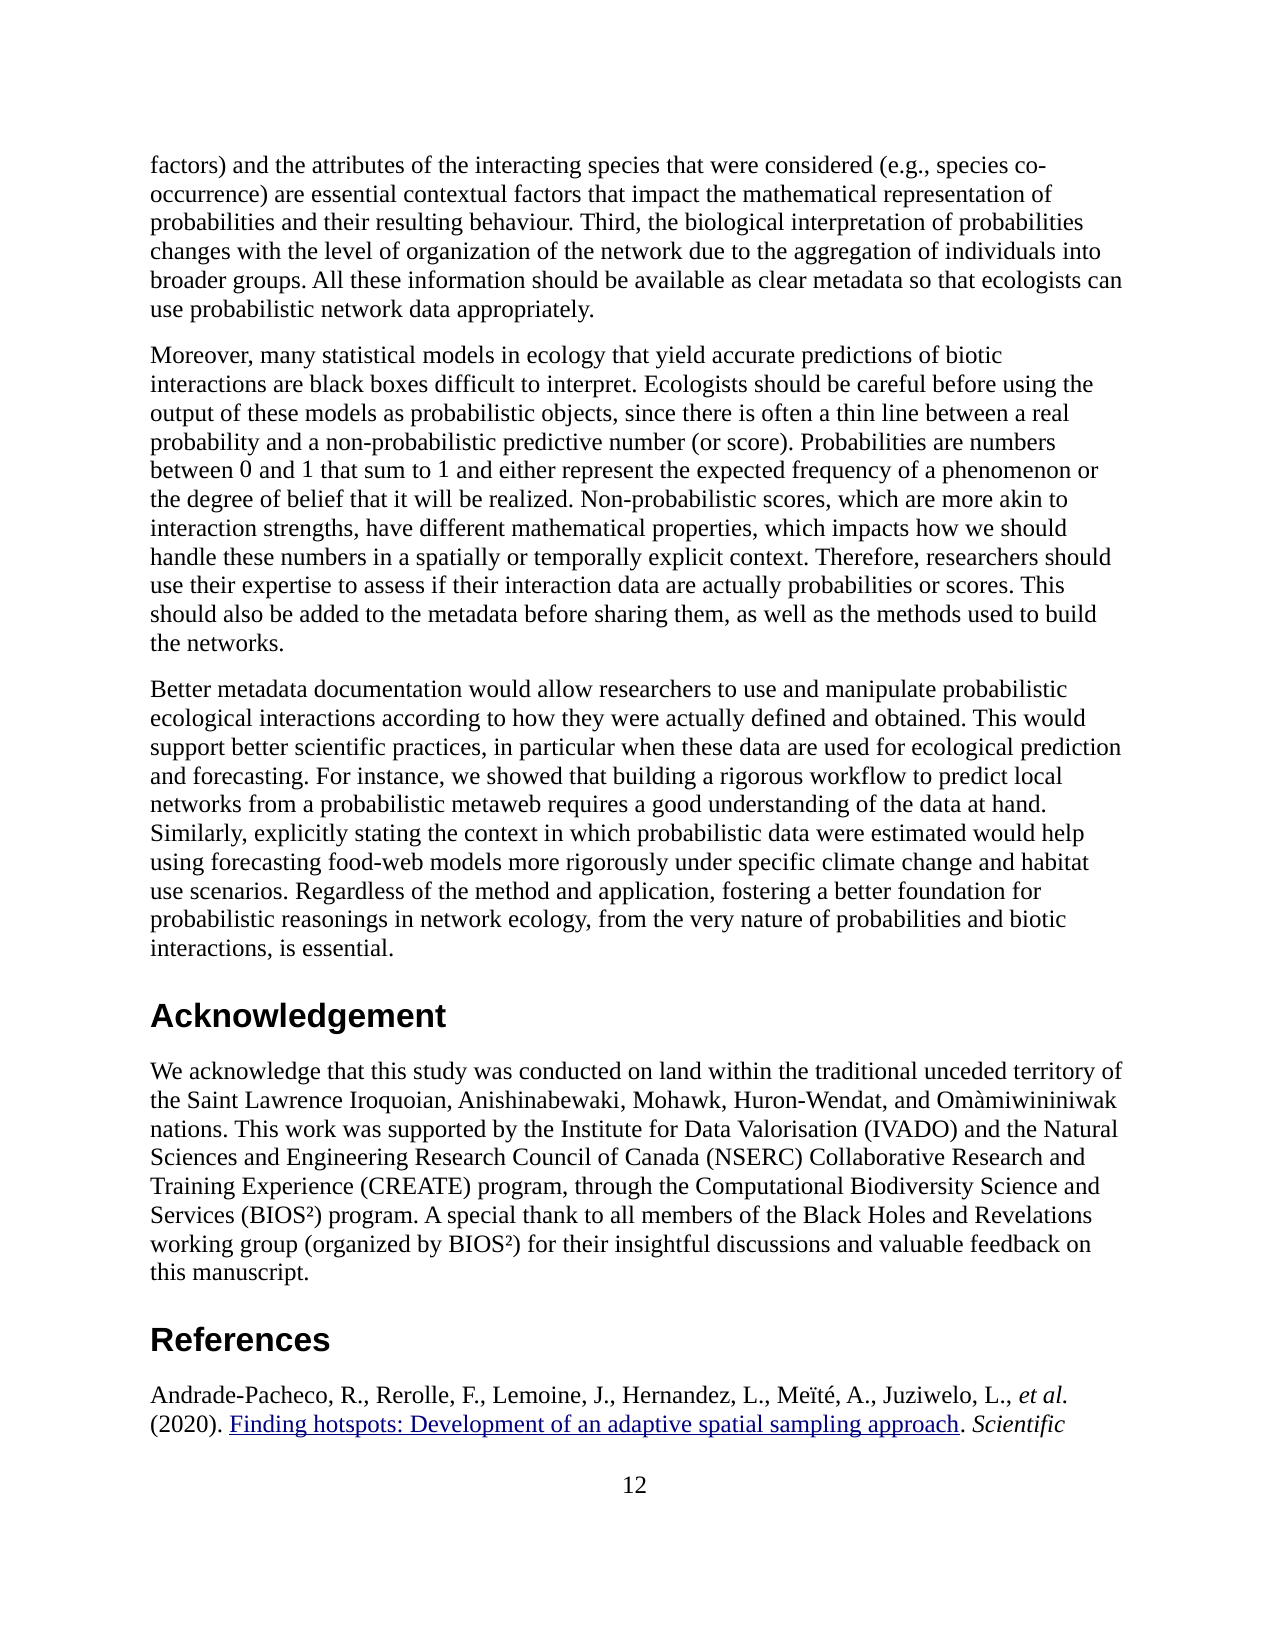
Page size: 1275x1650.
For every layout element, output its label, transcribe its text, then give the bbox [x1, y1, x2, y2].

text Better metadata documentation would allow researchers to use and manipulate probabilistic ecological interactions according to how they were actually defined and obtained. This would support better scientific practices, in particular when these data are used for ecological prediction and forecasting. For instance, we showed that building a rigorous workflow to predict local networks from a probabilistic metaweb requires a good understanding of the data at hand. Similarly, explicitly stating the context in which probabilistic data were estimated would help using forecasting food-web models more rigorously under specific climate change and habitat use scenarios. Regardless of the method and application, fostering a better foundation for probabilistic reasonings in network ecology, from the very nature of probabilities and biotic interactions, is essential. [150, 674, 1125, 962]
text Moreover, many statistical models in ecology that yield accurate predictions of biotic interactions are black boxes difficult to interpret. Ecologists should be careful before using the output of these models as probabilistic objects, since there is often a thin line between a real probability and a non-probabilistic predictive number (or score). Probabilities are numbers between and that sum to and either represent the expected frequency of a phenomenon or the degree of belief that it will be realized. Non-probabilistic scores, which are more akin to interaction strengths, have different mathematical properties, which impacts how we should handle these numbers in a spatially or temporally explicit context. Therefore, researchers should use their expertise to assess if their interaction data are actually probabilities or scores. This should also be added to the metadata before sharing them, as well as the methods used to build the networks. [150, 340, 1125, 657]
text Andrade-Pacheco, R., Rerolle, F., Lemoine, J., Hernandez, L., Meïté, A., Juziwelo, L., et al. (2020). Finding hotspots: Development of an adaptive spatial sampling approach. Scientific [150, 1380, 1125, 1438]
text We acknowledge that this study was conducted on land within the traditional unceded territory of the Saint Lawrence Iroquoian, Anishinabewaki, Mohawk, Huron-Wendat, and Omàmiwininiwak nations. This work was supported by the Institute for Data Valorisation (IVADO) and the Natural Sciences and Engineering Research Council of Canada (NSERC) Collaborative Research and Training Experience (CREATE) program, through the Computational Biodiversity Science and Services (BIOS²) program. A special thank to all members of the Black Holes and Revelations working group (organized by BIOS²) for their insightful discussions and valuable feedback on this manuscript. [150, 1056, 1125, 1286]
text factors) and the attributes of the interacting species that were considered (e.g., species co-occurrence) are essential contextual factors that impact the mathematical representation of probabilities and their resulting behaviour. Third, the biological interpretation of probabilities changes with the level of organization of the network due to the aggregation of individuals into broader groups. All these information should be available as clear metadata so that ecologists can use probabilistic network data appropriately. [150, 150, 1125, 322]
subtitle Acknowledgement [150, 996, 1125, 1035]
subtitle References [150, 1320, 1125, 1359]
